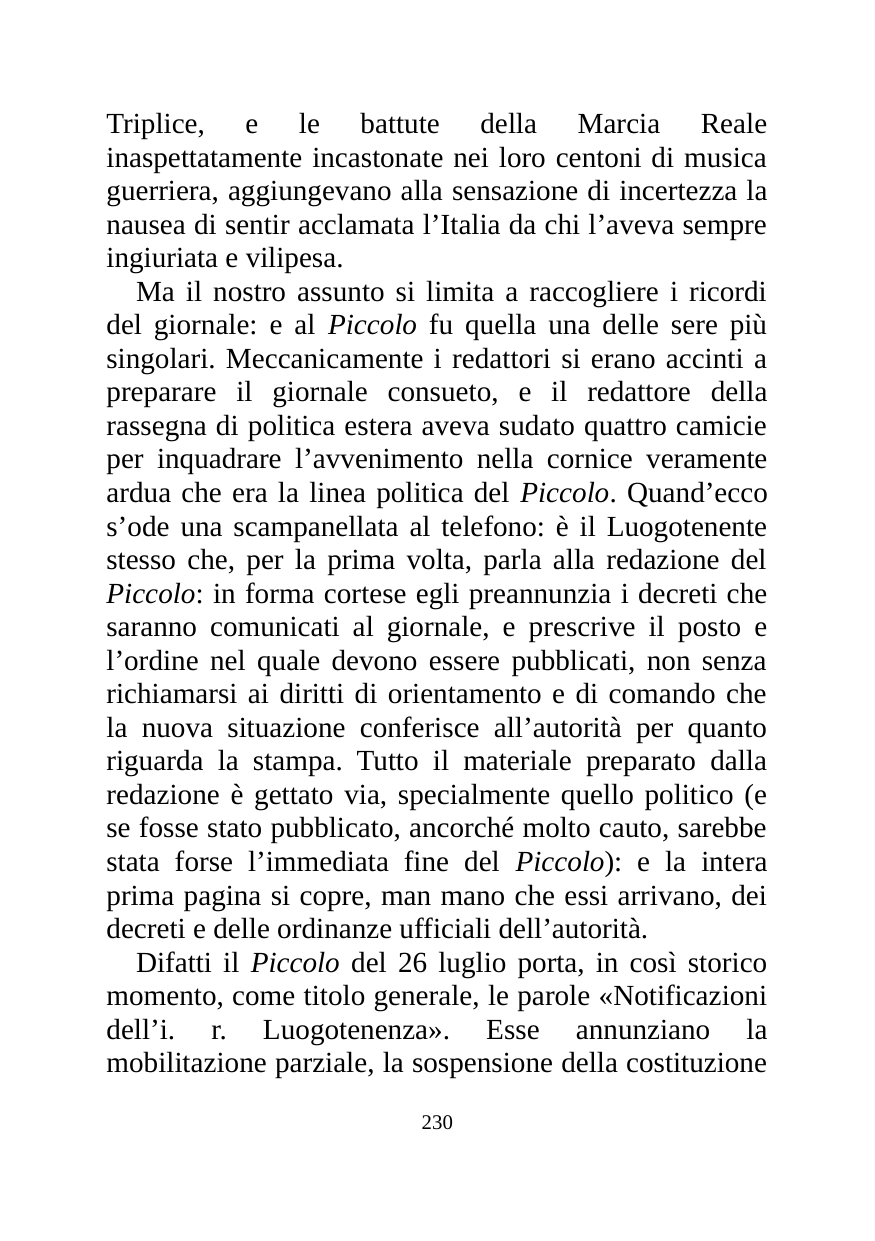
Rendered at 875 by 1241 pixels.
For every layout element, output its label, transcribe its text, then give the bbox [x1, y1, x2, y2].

text Triplice, e le battute della Marcia Reale inaspettatamente incastonate nei loro centoni di musica guerriera, aggiungevano alla sensazione di incertezza la nausea di sentir acclamata l’Italia da chi l’aveva sempre ingiuriata e vilipesa. [106, 106, 768, 274]
text Difatti il Piccolo del 26 luglio porta, in così storico momento, come titolo generale, le parole «Notificazioni dell’i. r. Luogotenenza». Esse annunziano la mobilitazione parziale, la sospensione della costituzione [106, 945, 768, 1079]
text Ma il nostro assunto si limita a raccogliere i ricordi del giornale: e al Piccolo fu quella una delle sere più singolari. Meccanicamente i redattori si erano accinti a preparare il giornale consueto, e il redattore della rassegna di politica estera aveva sudato quattro camicie per inquadrare l’avvenimento nella cornice veramente ardua che era la linea politica del Piccolo. Quand’ecco s’ode una scampanellata al telefono: è il Luogotenente stesso che, per la prima volta, parla alla redazione del Piccolo: in forma cortese egli preannunzia i decreti che saranno comunicati al giornale, e prescrive il posto e l’ordine nel quale devono essere pubblicati, non senza richiamarsi ai diritti di orientamento e di comando che la nuova situazione conferisce all’autorità per quanto riguarda la stampa. Tutto il materiale preparato dalla redazione è gettato via, specialmente quello politico (e se fosse stato pubblicato, ancorché molto cauto, sarebbe stata forse l’immediata fine del Piccolo): e la intera prima pagina si copre, man mano che essi arrivano, dei decreti e delle ordinanze ufficiali dell’autorità. [106, 274, 768, 945]
